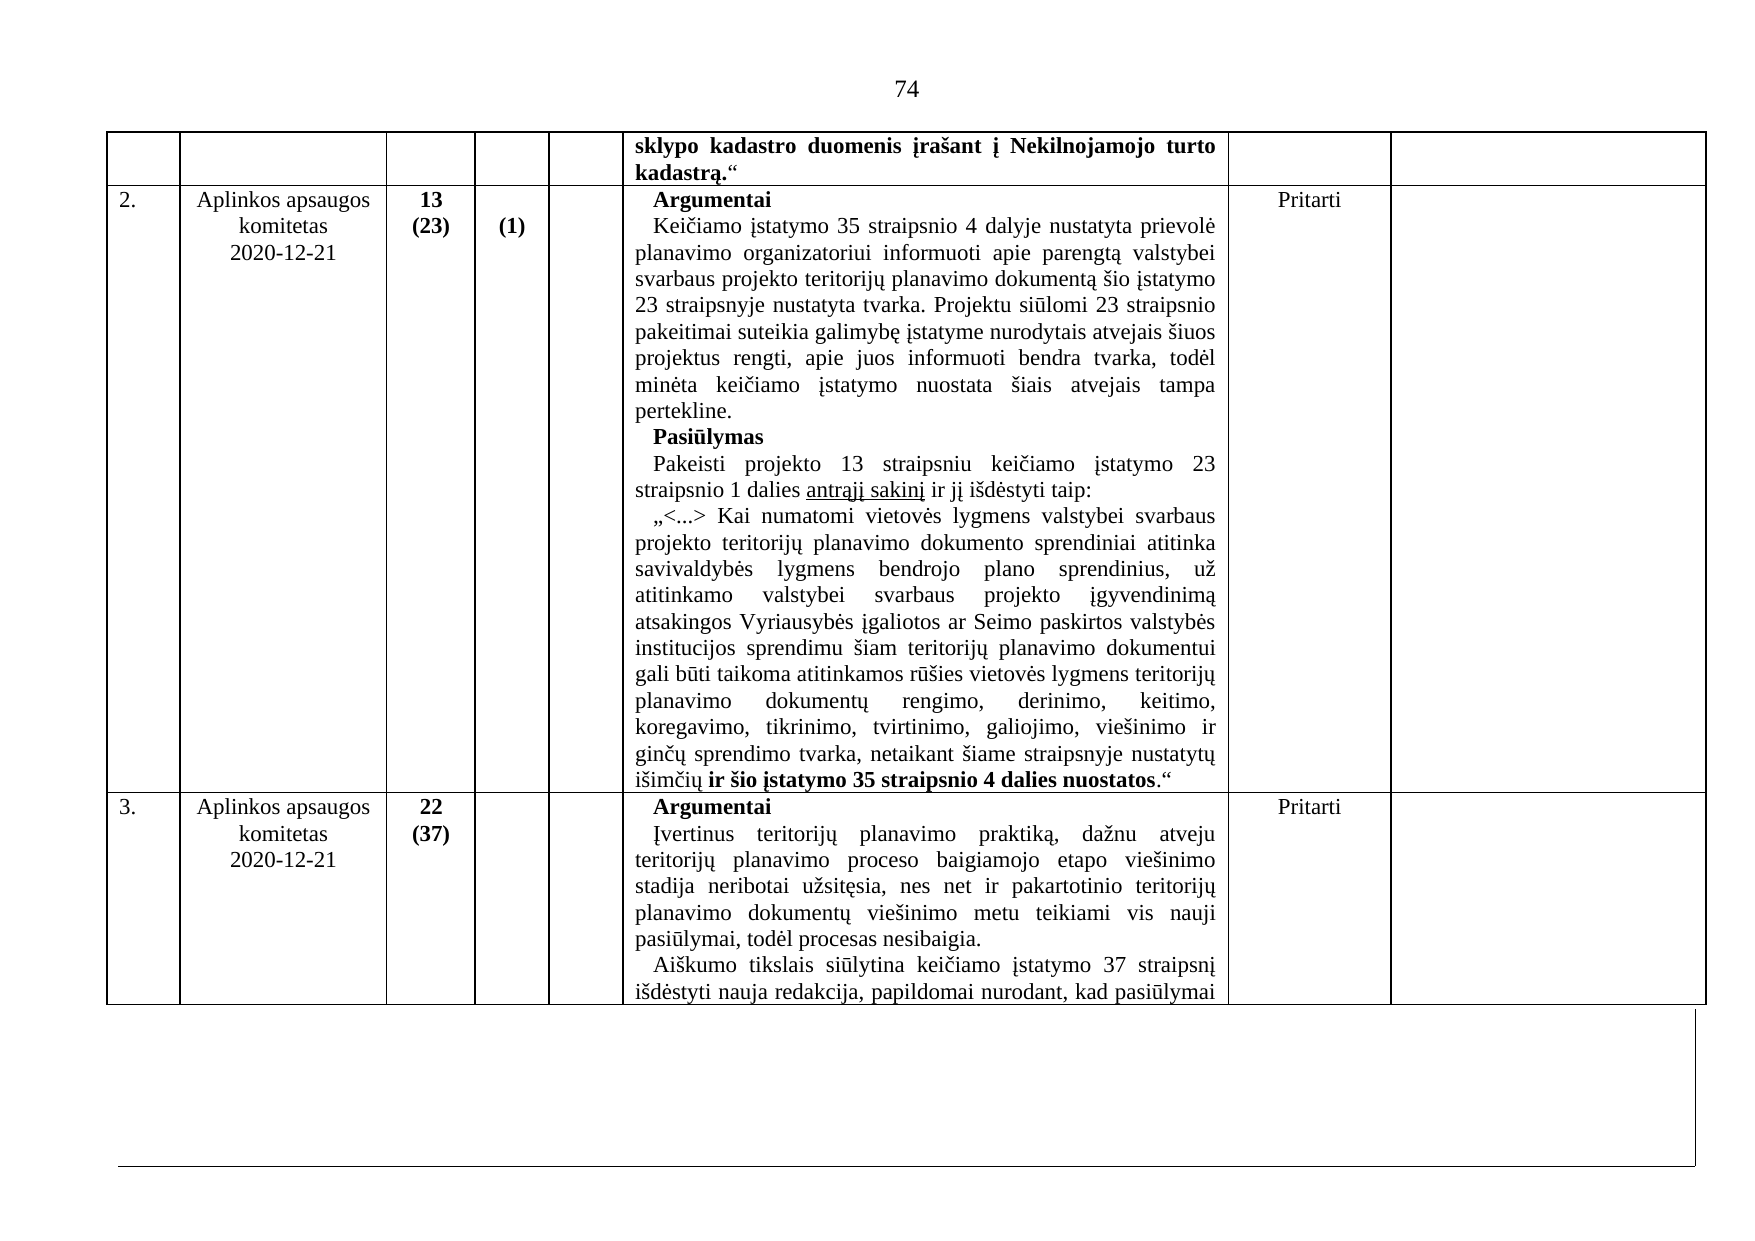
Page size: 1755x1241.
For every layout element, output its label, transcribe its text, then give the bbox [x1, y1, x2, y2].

table_cell [181, 133, 386, 185]
table_cell 2. [108, 186, 179, 792]
table_cell Pritarti [1229, 793, 1390, 1004]
table_cell Argumentai Keičiamo įstatymo 35 straipsnio 4 dalyje nustatyta prievolė planavimo organizatoriui informuoti apie parengtą valstybei svarbaus projekto teritorijų planavimo dokumentą šio įstatymo 23 straipsnyje nustatyta tvarka. Projektu siūlomi 23 straipsnio pakeitimai suteikia galimybę įstatyme nurodytais atvejais šiuos projektus rengti, apie juos informuoti bendra tvarka, todėl minėta keičiamo įstatymo nuostata šiais atvejais tampa pertekline. Pasiūlymas Pakeisti projekto 13 straipsniu keičiamo įstatymo 23 straipsnio 1 dalies antrąjį sakinį ir jį išdėstyti taip: „<...> Kai numatomi vietovės lygmens valstybei svarbaus projekto teritorijų planavimo dokumento sprendiniai atitinka savivaldybės lygmens bendrojo plano sprendinius, už atitinkamo valstybei svarbaus projekto įgyvendinimą atsakingos Vyriausybės įgaliotos ar Seimo paskirtos valstybės institucijos sprendimu šiam teritorijų planavimo dokumentui gali būti taikoma atitinkamos rūšies vietovės lygmens teritorijų planavimo dokumentų rengimo, derinimo, keitimo, koregavimo, tikrinimo, tvirtinimo, galiojimo, viešinimo ir ginčų sprendimo tvarka, netaikant šiame straipsnyje nustatytų išimčių ir šio įstatymo 35 straipsnio 4 dalies nuostatos.“ [624, 186, 1228, 792]
table_cell Aplinkos apsaugos komitetas 2020-12-21 [181, 186, 386, 792]
table_cell (1) [476, 186, 548, 792]
table_cell [1392, 793, 1705, 1004]
table_cell [108, 133, 179, 185]
table_cell 22 (37) [387, 793, 474, 1004]
table_cell [387, 133, 474, 185]
table_cell [476, 793, 548, 1004]
table_cell Argumentai Įvertinus teritorijų planavimo praktiką, dažnu atveju teritorijų planavimo proceso baigiamojo etapo viešinimo stadija neribotai užsitęsia, nes net ir pakartotinio teritorijų planavimo dokumentų viešinimo metu teikiami vis nauji pasiūlymai, todėl procesas nesibaigia. Aiškumo tikslais siūlytina keičiamo įstatymo 37 straipsnį išdėstyti nauja redakcija, papildomai nurodant, kad pasiūlymai [624, 793, 1228, 1004]
table_cell 13 (23) [387, 186, 474, 792]
table_cell [550, 186, 622, 792]
table_cell [1392, 186, 1705, 792]
table_cell sklypo kadastro duomenis įrašant į Nekilnojamojo turto kadastrą.“ [624, 133, 1228, 185]
table_cell 3. [108, 793, 179, 1004]
table_cell Aplinkos apsaugos komitetas 2020-12-21 [181, 793, 386, 1004]
table_cell [1392, 133, 1705, 185]
table_cell [476, 133, 548, 185]
table_cell Pritarti [1229, 186, 1390, 792]
table_cell [550, 133, 622, 185]
table_cell [1229, 133, 1390, 185]
table_cell [550, 793, 622, 1004]
